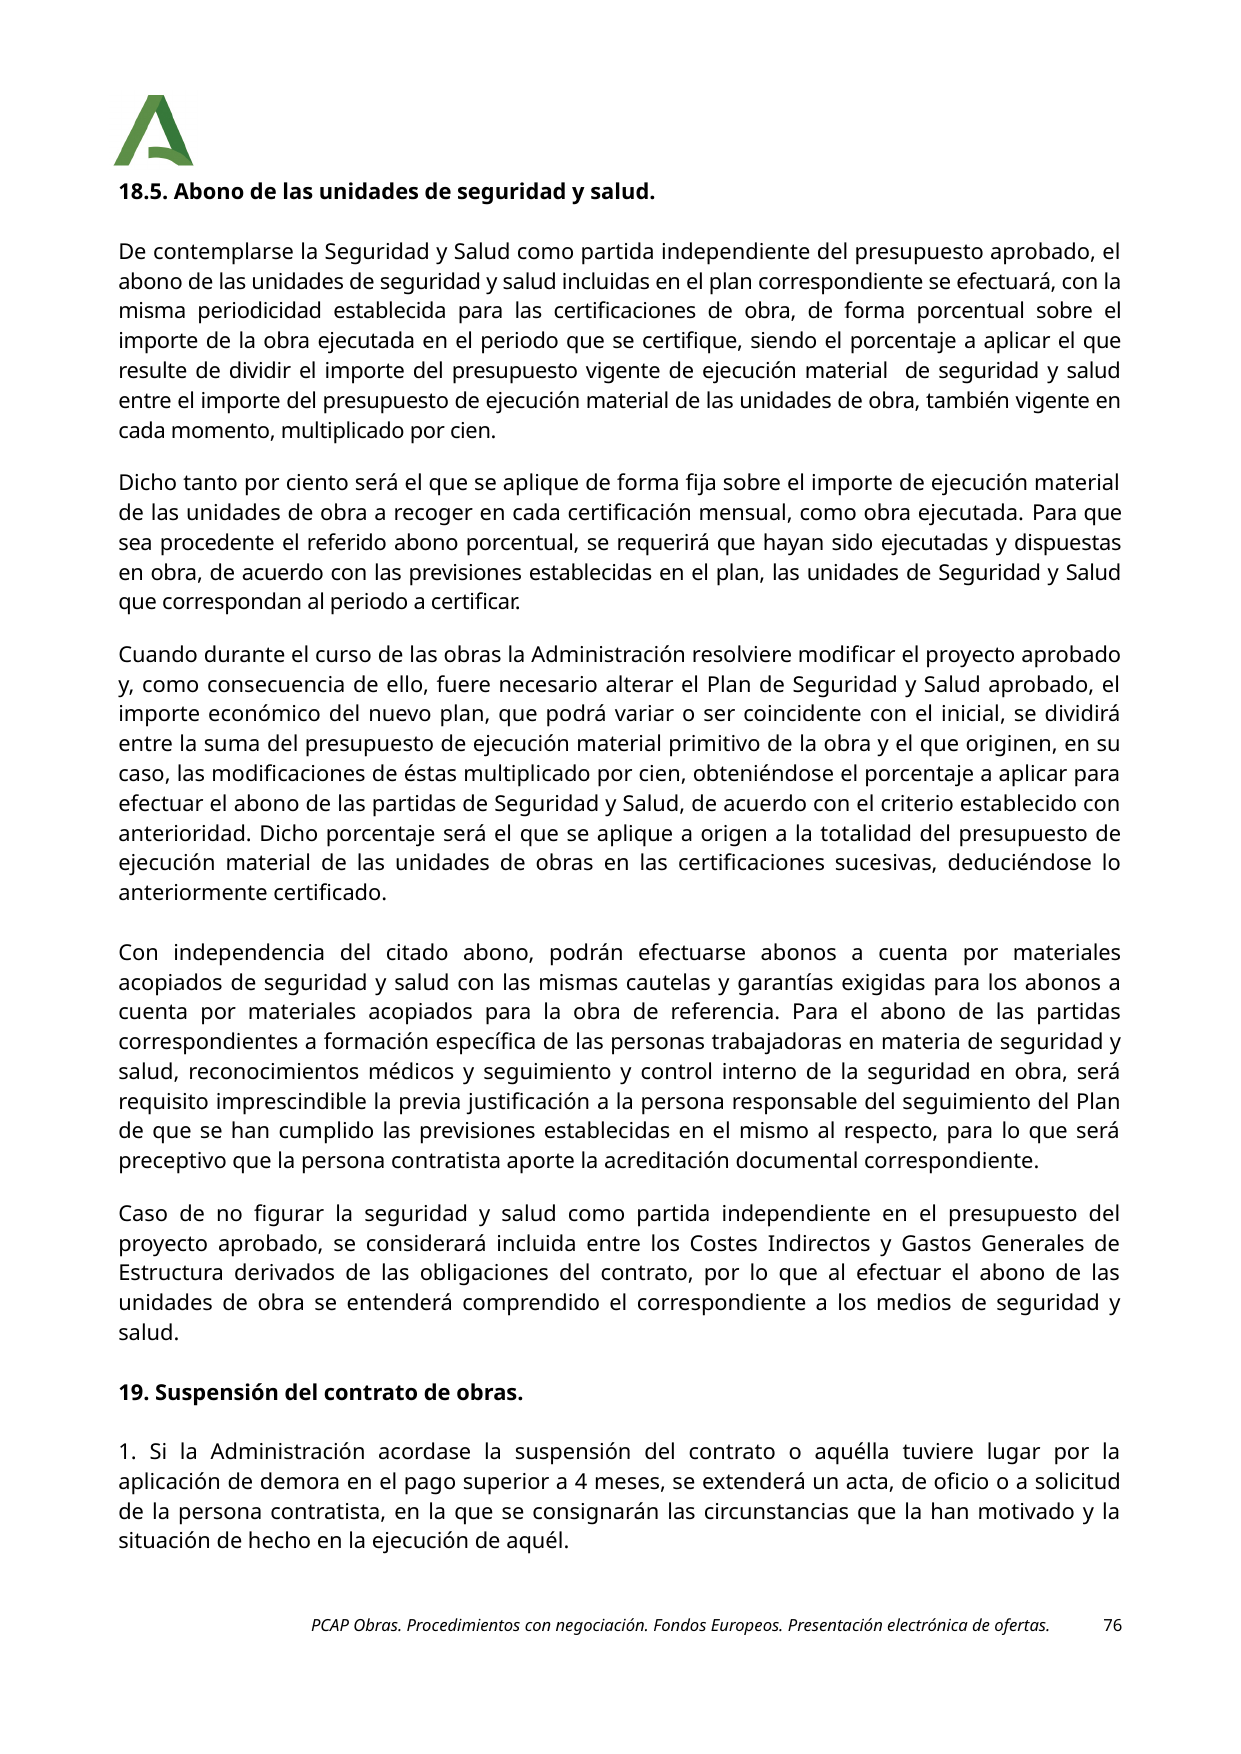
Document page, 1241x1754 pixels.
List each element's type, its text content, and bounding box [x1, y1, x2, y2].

text Caso de no figurar la seguridad y salud como partida independiente en el presupuesto del proyecto aprobado, se considerará incluida entre los Costes Indirectos y Gastos Generales de Estructura derivados de las obligaciones del contrato, por lo que al efectuar el abono de las unidades de obra se entenderá comprendido el correspondiente a los medios de seguridad y salud. [118, 1198, 1122, 1347]
text De contemplarse la Seguridad y Salud como partida independiente del presupuesto aprobado, el abono de las unidades de seguridad y salud incluidas en el plan correspondiente se efectuará, con la misma periodicidad establecida para las certificaciones de obra, de forma porcentual sobre el importe de la obra ejecutada en el periodo que se certifique, siendo el porcentaje a aplicar el que resulte de dividir el importe del presupuesto vigente de ejecución material de seguridad y salud entre el importe del presupuesto de ejecución material de las unidades de obra, también vigente en cada momento, multiplicado por cien. [118, 236, 1122, 444]
text Dicho tanto por ciento será el que se aplique de forma fija sobre el importe de ejecución material de las unidades de obra a recoger en cada certificación mensual, como obra ejecutada. Para que sea procedente el referido abono porcentual, se requerirá que hayan sido ejecutadas y dispuestas en obra, de acuerdo con las previsiones establecidas en el plan, las unidades de Seguridad y Salud que correspondan al periodo a certificar. [118, 467, 1122, 616]
picture [109, 90, 198, 170]
subtitle 19. Suspensión del contrato de obras. [118, 1377, 1122, 1406]
text 1. Si la Administración acordase la suspensión del contrato o aquélla tuviere lugar por la aplicación de demora en el pago superior a 4 meses, se extenderá un acta, de oficio o a solicitud de la persona contratista, en la que se consignarán las circunstancias que la han motivado y la situación de hecho en la ejecución de aquél. [118, 1436, 1122, 1555]
text Cuando durante el curso de las obras la Administración resolviere modificar el proyecto aprobado y, como consecuencia de ello, fuere necesario alterar el Plan de Seguridad y Salud aprobado, el importe económico del nuevo plan, que podrá variar o ser coincidente con el inicial, se dividirá entre la suma del presupuesto de ejecución material primitivo de la obra y el que originen, en su caso, las modificaciones de éstas multiplicado por cien, obteniéndose el porcentaje a aplicar para efectuar el abono de las partidas de Seguridad y Salud, de acuerdo con el criterio establecido con anterioridad. Dicho porcentaje será el que se aplique a origen a la totalidad del presupuesto de ejecución material de las unidades de obras en las certificaciones sucesivas, deduciéndose lo anteriormente certificado. [118, 639, 1122, 907]
text Con independencia del citado abono, podrán efectuarse abonos a cuenta por materiales acopiados de seguridad y salud con las mismas cautelas y garantías exigidas para los abonos a cuenta por materiales acopiados para la obra de referencia. Para el abono de las partidas correspondientes a formación específica de las personas trabajadoras en materia de seguridad y salud, reconocimientos médicos y seguimiento y control interno de la seguridad en obra, será requisito imprescindible la previa justificación a la persona responsable del seguimiento del Plan de que se han cumplido las previsiones establecidas en el mismo al respecto, para lo que será preceptivo que la persona contratista aporte la acreditación documental correspondiente. [118, 937, 1122, 1175]
subtitle 18.5. Abono de las unidades de seguridad y salud. [118, 176, 1122, 206]
